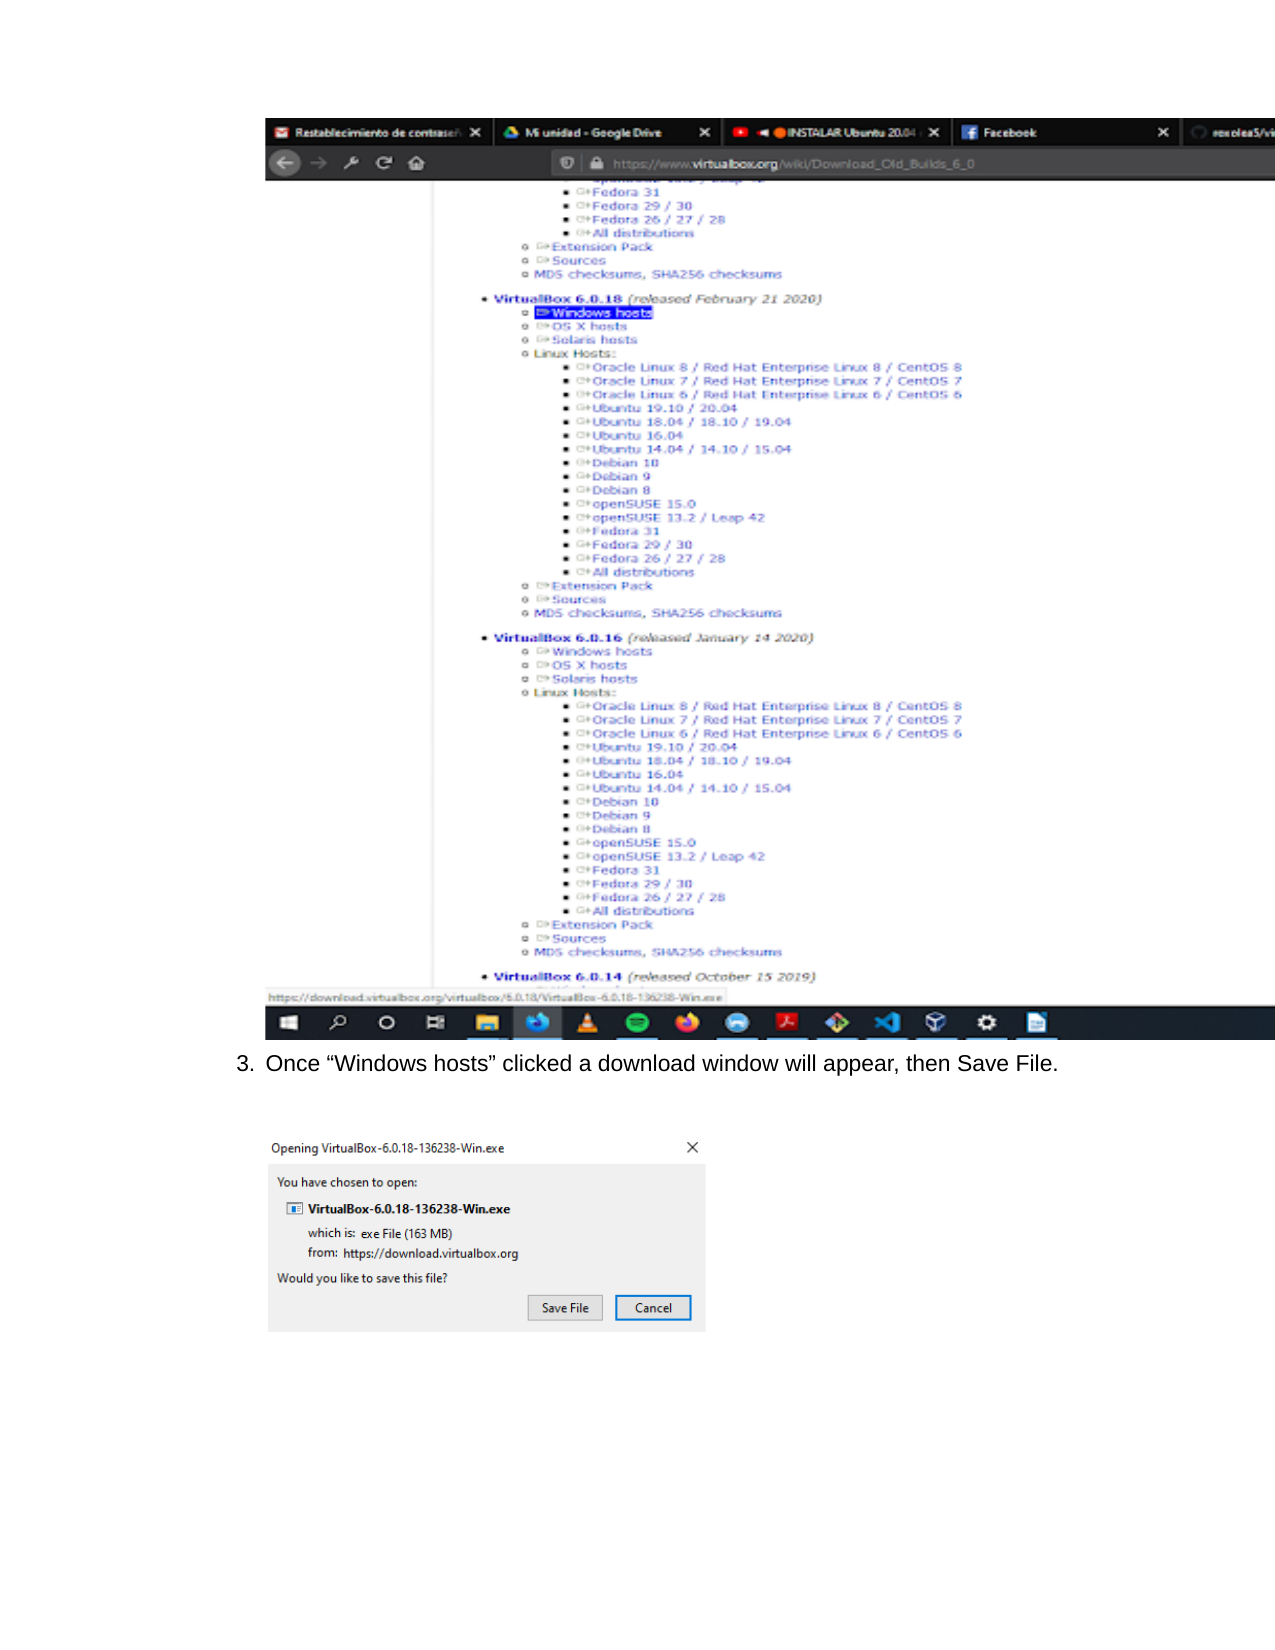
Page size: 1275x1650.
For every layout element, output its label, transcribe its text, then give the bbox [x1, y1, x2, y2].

picture [268, 1136, 706, 1332]
list Once “Windows hosts” clicked a download window will appear, then Save File. [236, 1050, 1157, 1076]
picture [265, 118, 1275, 1040]
list [236, 118, 265, 1040]
